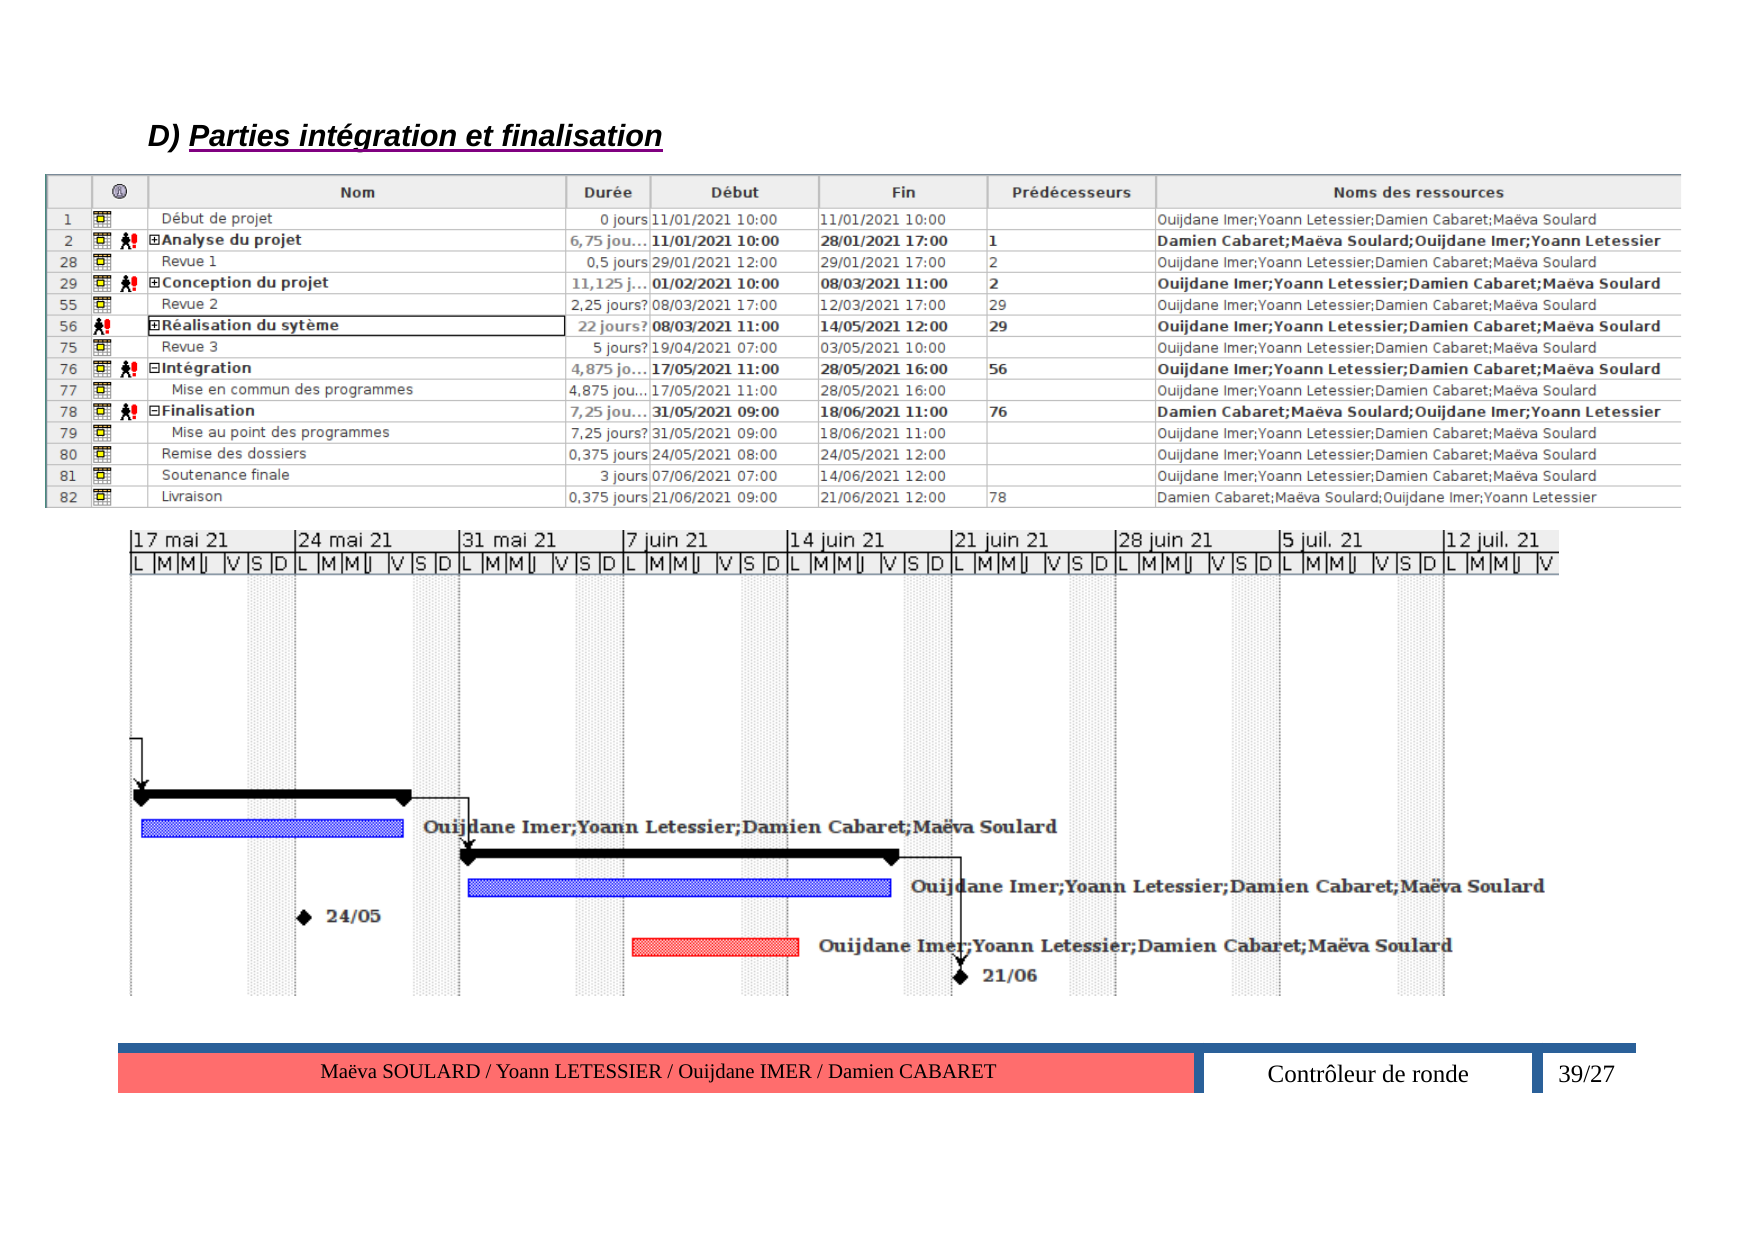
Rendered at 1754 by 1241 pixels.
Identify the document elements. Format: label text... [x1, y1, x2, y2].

picture [129, 530, 1559, 996]
picture [45, 174, 1682, 508]
subtitle Parties intégration et finalisation [118, 118, 1636, 153]
